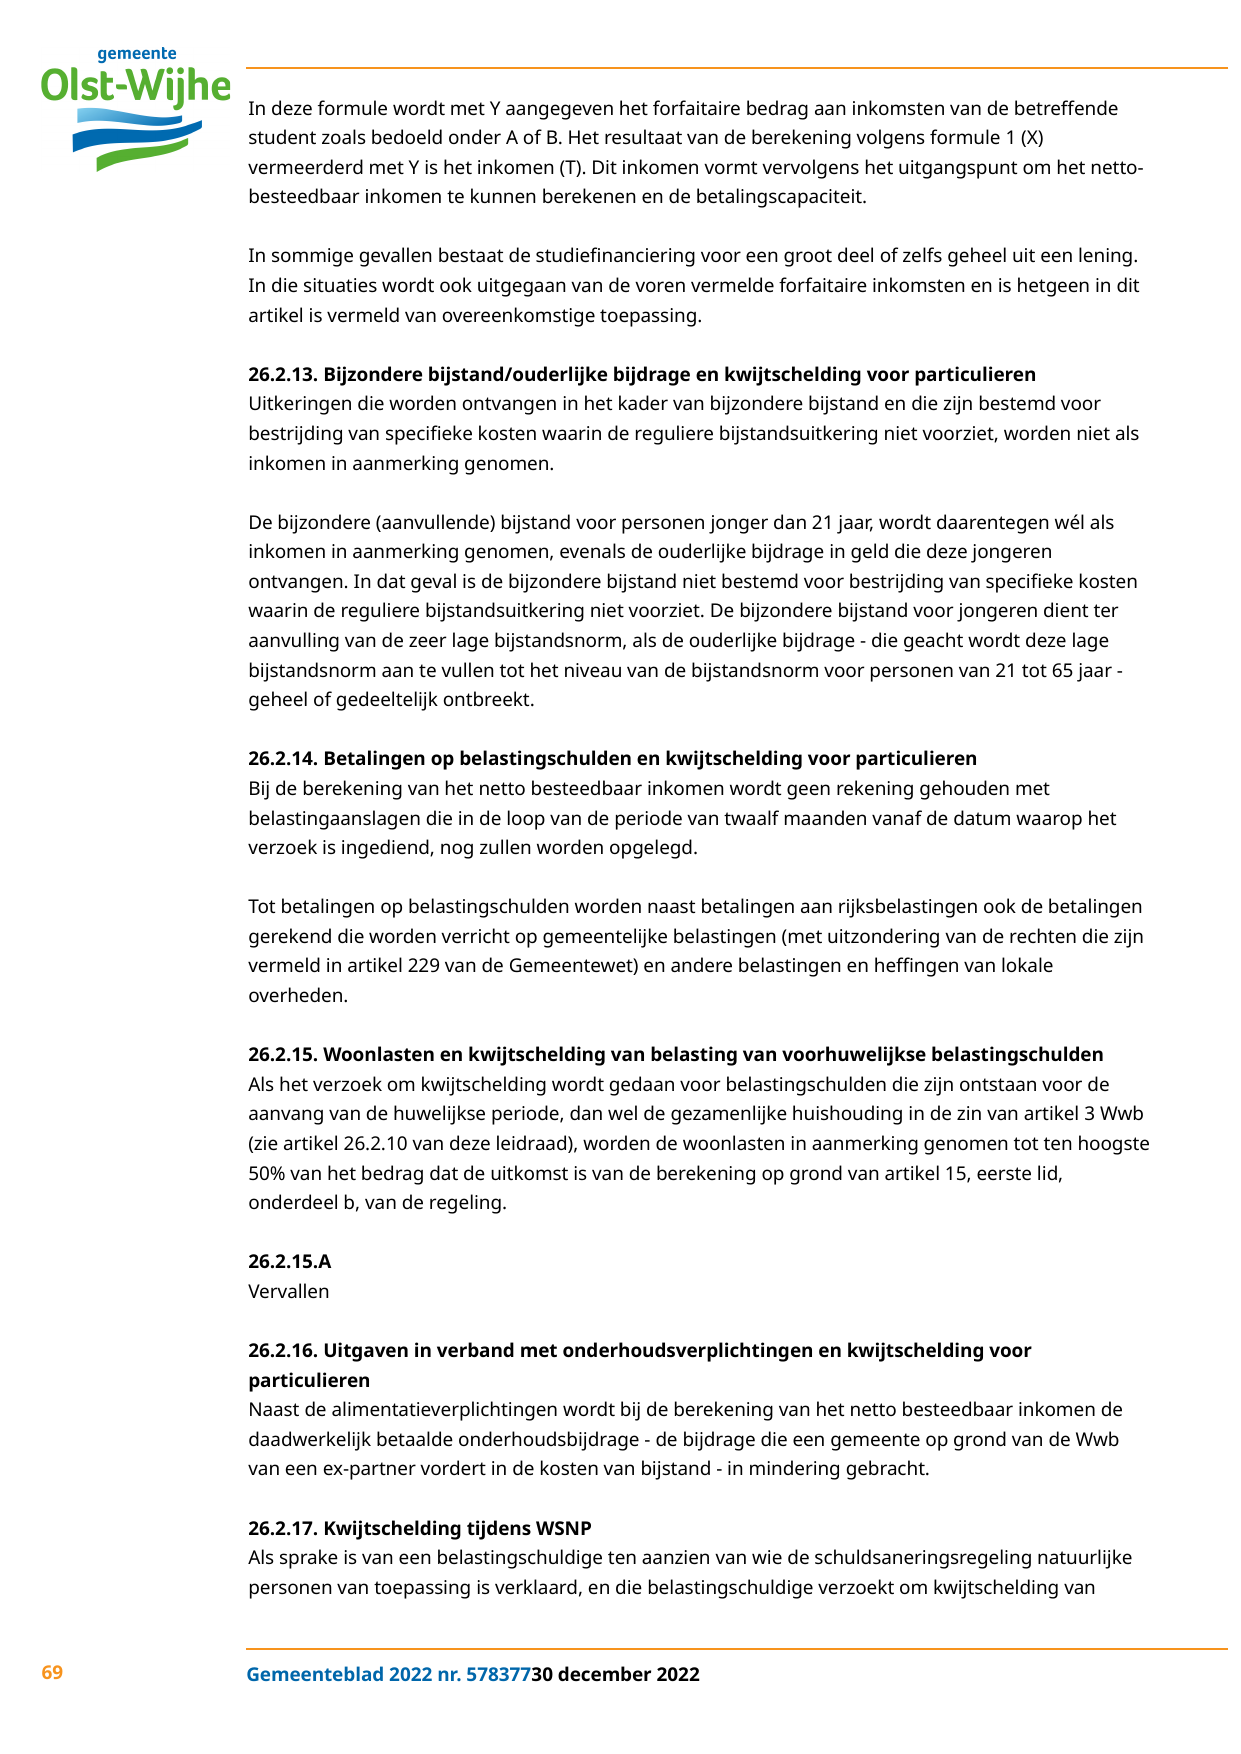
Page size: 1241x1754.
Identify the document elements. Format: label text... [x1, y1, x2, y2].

text Als het verzoek om kwijtschelding wordt gedaan voor belastingschulden die zijn ontstaan voor de aanvang van de huwelijkse periode, dan wel de gezamenlijke huishouding in de zin van artikel 3 Wwb (zie artikel 26.2.10 van deze leidraad), worden de woonlasten in aanmerking genomen tot ten hoogste 50% van het bedrag dat de uitkomst is van de berekening op grond van artikel 15, eerste lid, onderdeel b, van de regeling. [248, 1071, 1152, 1215]
text Bij de berekening van het netto besteedbaar inkomen wordt geen rekening gehouden met belastingaanslagen die in de loop van de periode van twaalf maanden vanaf de datum waarop het verzoek is ingediend, nog zullen worden opgelegd. [248, 775, 1152, 860]
text Vervallen [248, 1278, 1152, 1304]
text 26.2.13. Bijzondere bijstand/ouderlijke bijdrage en kwijtschelding voor particulieren [248, 361, 1152, 387]
text 26.2.15.A [248, 1248, 1152, 1274]
text Uitkeringen die worden ontvangen in het kader van bijzondere bijstand en die zijn bestemd voor bestrijding van specifieke kosten waarin de reguliere bijstandsuitkering niet voorziet, worden niet als inkomen in aanmerking genomen. [248, 391, 1152, 476]
text In deze formule wordt met Y aangegeven het forfaitaire bedrag aan inkomsten van de betreffende student zoals bedoeld onder A of B. Het resultaat van de berekening volgens formule 1 (X) vermeerderd met Y is het inkomen (T). Dit inkomen vormt vervolgens het uitgangspunt om het netto-besteedbaar inkomen te kunnen berekenen en de betalingscapaciteit. [248, 95, 1152, 209]
text 26.2.17. Kwijtschelding tijdens WSNP [248, 1515, 1152, 1541]
picture [41, 47, 231, 172]
text Tot betalingen op belastingschulden worden naast betalingen aan rijksbelastingen ook de betalingen gerekend die worden verricht op gemeentelijke belastingen (met uitzondering van de rechten die zijn vermeld in artikel 229 van de Gemeentewet) en andere belastingen en heffingen van lokale overheden. [248, 893, 1152, 1008]
text 26.2.16. Uitgaven in verband met onderhoudsverplichtingen en kwijtschelding voor particulieren [248, 1337, 1152, 1393]
text Naast de alimentatieverplichtingen wordt bij de berekening van het netto besteedbaar inkomen de daadwerkelijk betaalde onderhoudsbijdrage - de bijdrage die een gemeente op grond van de Wwb van een ex-partner vordert in de kosten van bijstand - in mindering gebracht. [248, 1396, 1152, 1481]
text In sommige gevallen bestaat de studiefinanciering voor een groot deel of zelfs geheel uit een lening. In die situaties wordt ook uitgegaan van de voren vermelde forfaitaire inkomsten en is hetgeen in dit artikel is vermeld van overeenkomstige toepassing. [248, 243, 1152, 328]
text 26.2.15. Woonlasten en kwijtschelding van belasting van voorhuwelijkse belastingschulden [248, 1041, 1152, 1067]
text Als sprake is van een belastingschuldige ten aanzien van wie de schuldsaneringsregeling natuurlijke personen van toepassing is verklaard, en die belastingschuldige verzoekt om kwijtschelding van [248, 1544, 1152, 1600]
text 26.2.14. Betalingen op belastingschulden en kwijtschelding voor particulieren [248, 746, 1152, 771]
text De bijzondere (aanvullende) bijstand voor personen jonger dan 21 jaar, wordt daarentegen wél als inkomen in aanmerking genomen, evenals de ouderlijke bijdrage in geld die deze jongeren ontvangen. In dat geval is de bijzondere bijstand niet bestemd voor bestrijding van specifieke kosten waarin de reguliere bijstandsuitkering niet voorziet. De bijzondere bijstand voor jongeren dient ter aanvulling van de zeer lage bijstandsnorm, als de ouderlijke bijdrage - die geacht wordt deze lage bijstandsnorm aan te vullen tot het niveau van de bijstandsnorm voor personen van 21 tot 65 jaar - geheel of gedeeltelijk ontbreekt. [248, 509, 1152, 712]
